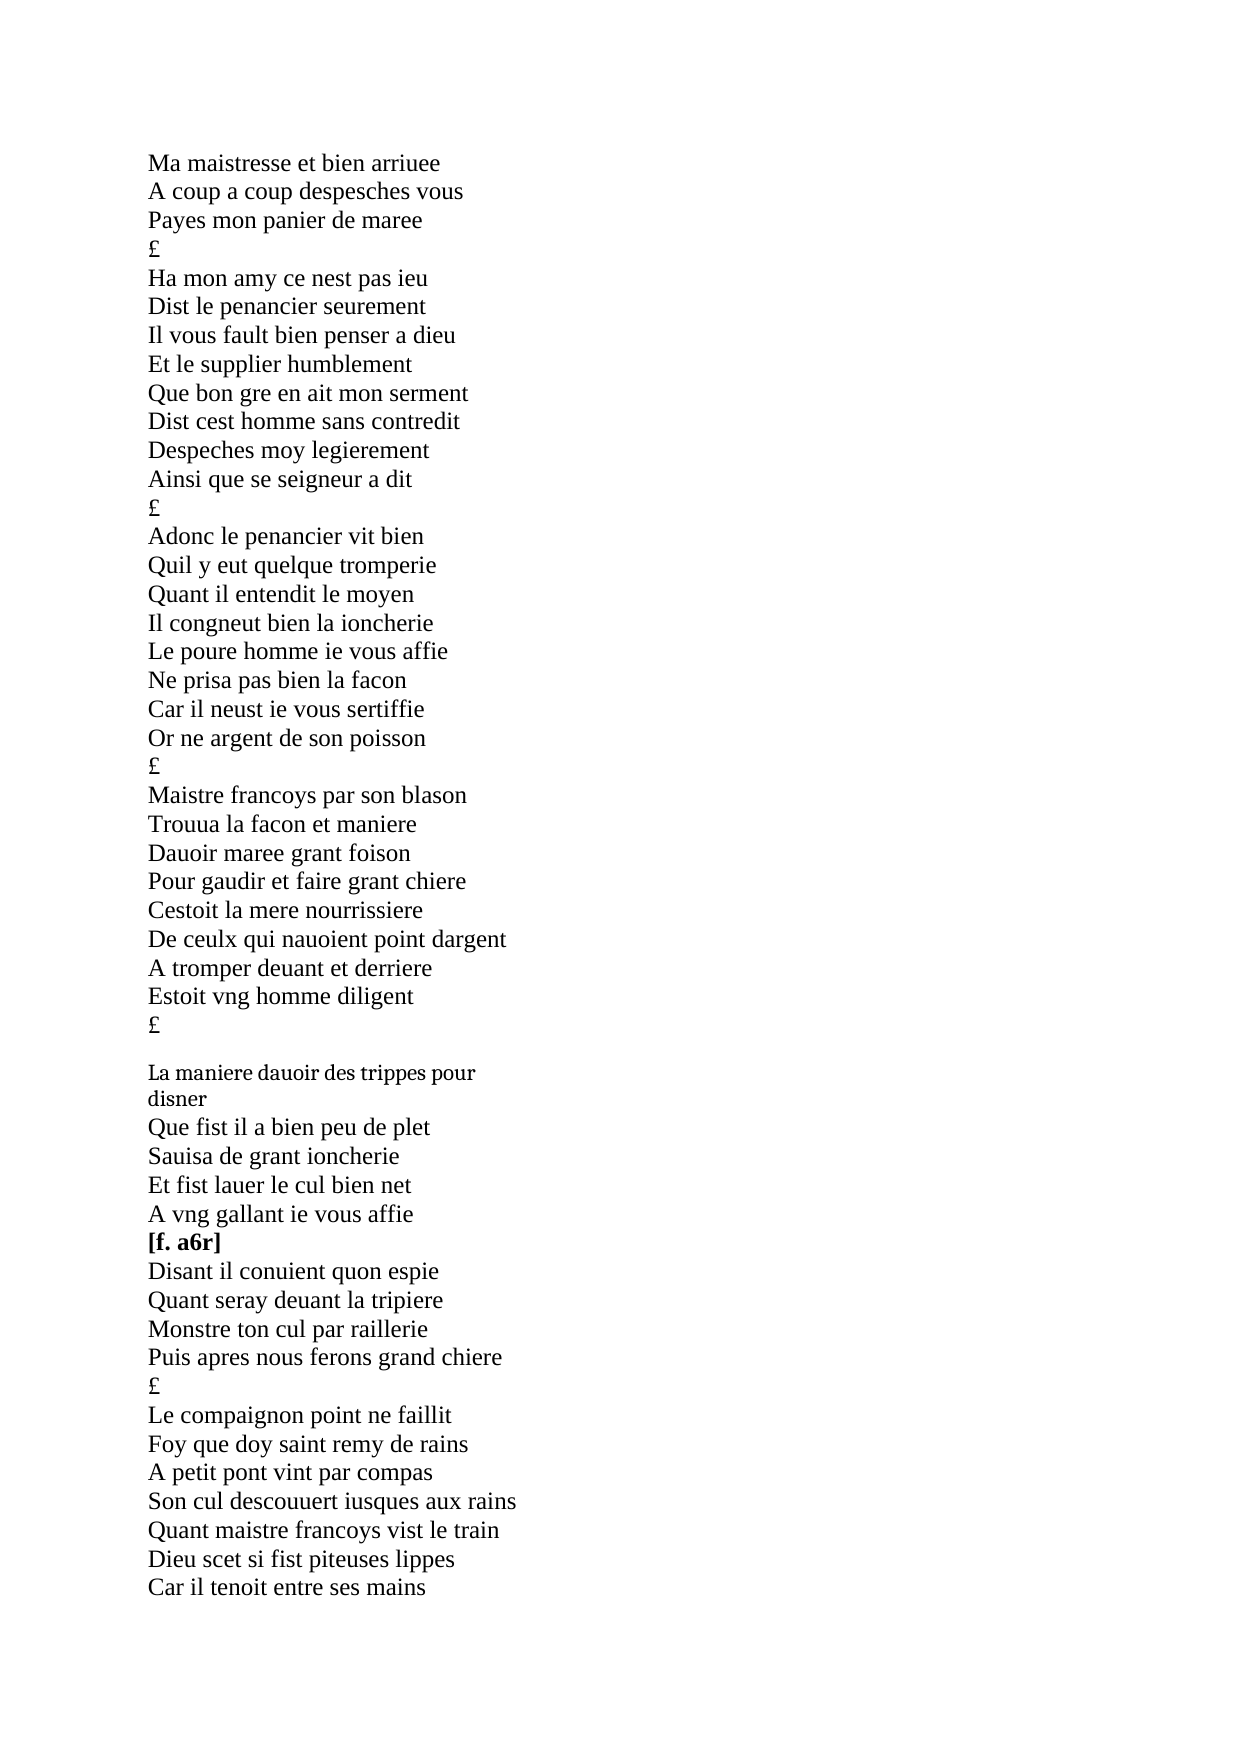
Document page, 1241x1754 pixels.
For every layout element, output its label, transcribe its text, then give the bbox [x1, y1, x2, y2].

text Il congneut bien la ioncherie [148, 608, 1093, 636]
text Que bon gre en ait mon serment [148, 378, 1093, 406]
text Despeches moy legierement [148, 435, 1093, 464]
text Ma maistresse et bien arriuee [148, 148, 1093, 176]
text Son cul descouuert iusques aux rains [148, 1486, 1093, 1515]
text £ [148, 493, 1093, 521]
text Le poure homme ie vous affie [148, 636, 1093, 665]
text Ha mon amy ce nest pas ieu [148, 263, 1093, 291]
text Cestoit la mere nourrissiere [148, 895, 1093, 924]
text Dist cest homme sans contredit [148, 406, 1093, 435]
text Quant maistre francoys vist le train [148, 1515, 1093, 1544]
text Et fist lauer le cul bien net [148, 1170, 1093, 1199]
text Estoit vng homme diligent [148, 981, 1093, 1010]
text £ [148, 234, 1093, 263]
text Trouua la facon et maniere [148, 809, 1093, 838]
text Ainsi que se seigneur a dit [148, 464, 1093, 493]
text Quil y eut quelque tromperie [148, 550, 1093, 579]
subtitle La maniere dauoir des trippes pour disner [148, 1060, 1093, 1112]
text Foy que doy saint remy de rains [148, 1429, 1093, 1457]
text A tromper deuant et derriere [148, 953, 1093, 981]
text Puis apres nous ferons grand chiere [148, 1342, 1093, 1371]
text Sauisa de grant ioncherie [148, 1141, 1093, 1170]
text Car il tenoit entre ses mains [148, 1572, 1093, 1601]
text Le compaignon point ne faillit [148, 1400, 1093, 1429]
text Maistre francoys par son blason [148, 780, 1093, 809]
text A coup a coup despesches vous [148, 176, 1093, 205]
text A vng gallant ie vous affie [148, 1199, 1093, 1227]
text De ceulx qui nauoient point dargent [148, 924, 1093, 953]
text Il vous fault bien penser a dieu [148, 320, 1093, 349]
text Quant il entendit le moyen [148, 579, 1093, 608]
text Dauoir maree grant foison [148, 838, 1093, 866]
text Disant il conuient quon espie [148, 1256, 1093, 1285]
text Monstre ton cul par raillerie [148, 1314, 1093, 1342]
text Dist le penancier seurement [148, 291, 1093, 320]
text Or ne argent de son poisson [148, 723, 1093, 751]
text Payes mon panier de maree [148, 205, 1093, 234]
text Car il neust ie vous sertiffie [148, 694, 1093, 723]
text £ [148, 1371, 1093, 1400]
text Pour gaudir et faire grant chiere [148, 866, 1093, 895]
text Ne prisa pas bien la facon [148, 665, 1093, 694]
text Dieu scet si fist piteuses lippes [148, 1544, 1093, 1572]
text Que fist il a bien peu de plet [148, 1112, 1093, 1141]
text £ [148, 751, 1093, 780]
text Et le supplier humblement [148, 349, 1093, 378]
text [f. a6r] [148, 1227, 1093, 1256]
text Quant seray deuant la tripiere [148, 1285, 1093, 1314]
text £ [148, 1010, 1093, 1039]
text Adonc le penancier vit bien [148, 521, 1093, 550]
text A petit pont vint par compas [148, 1457, 1093, 1486]
